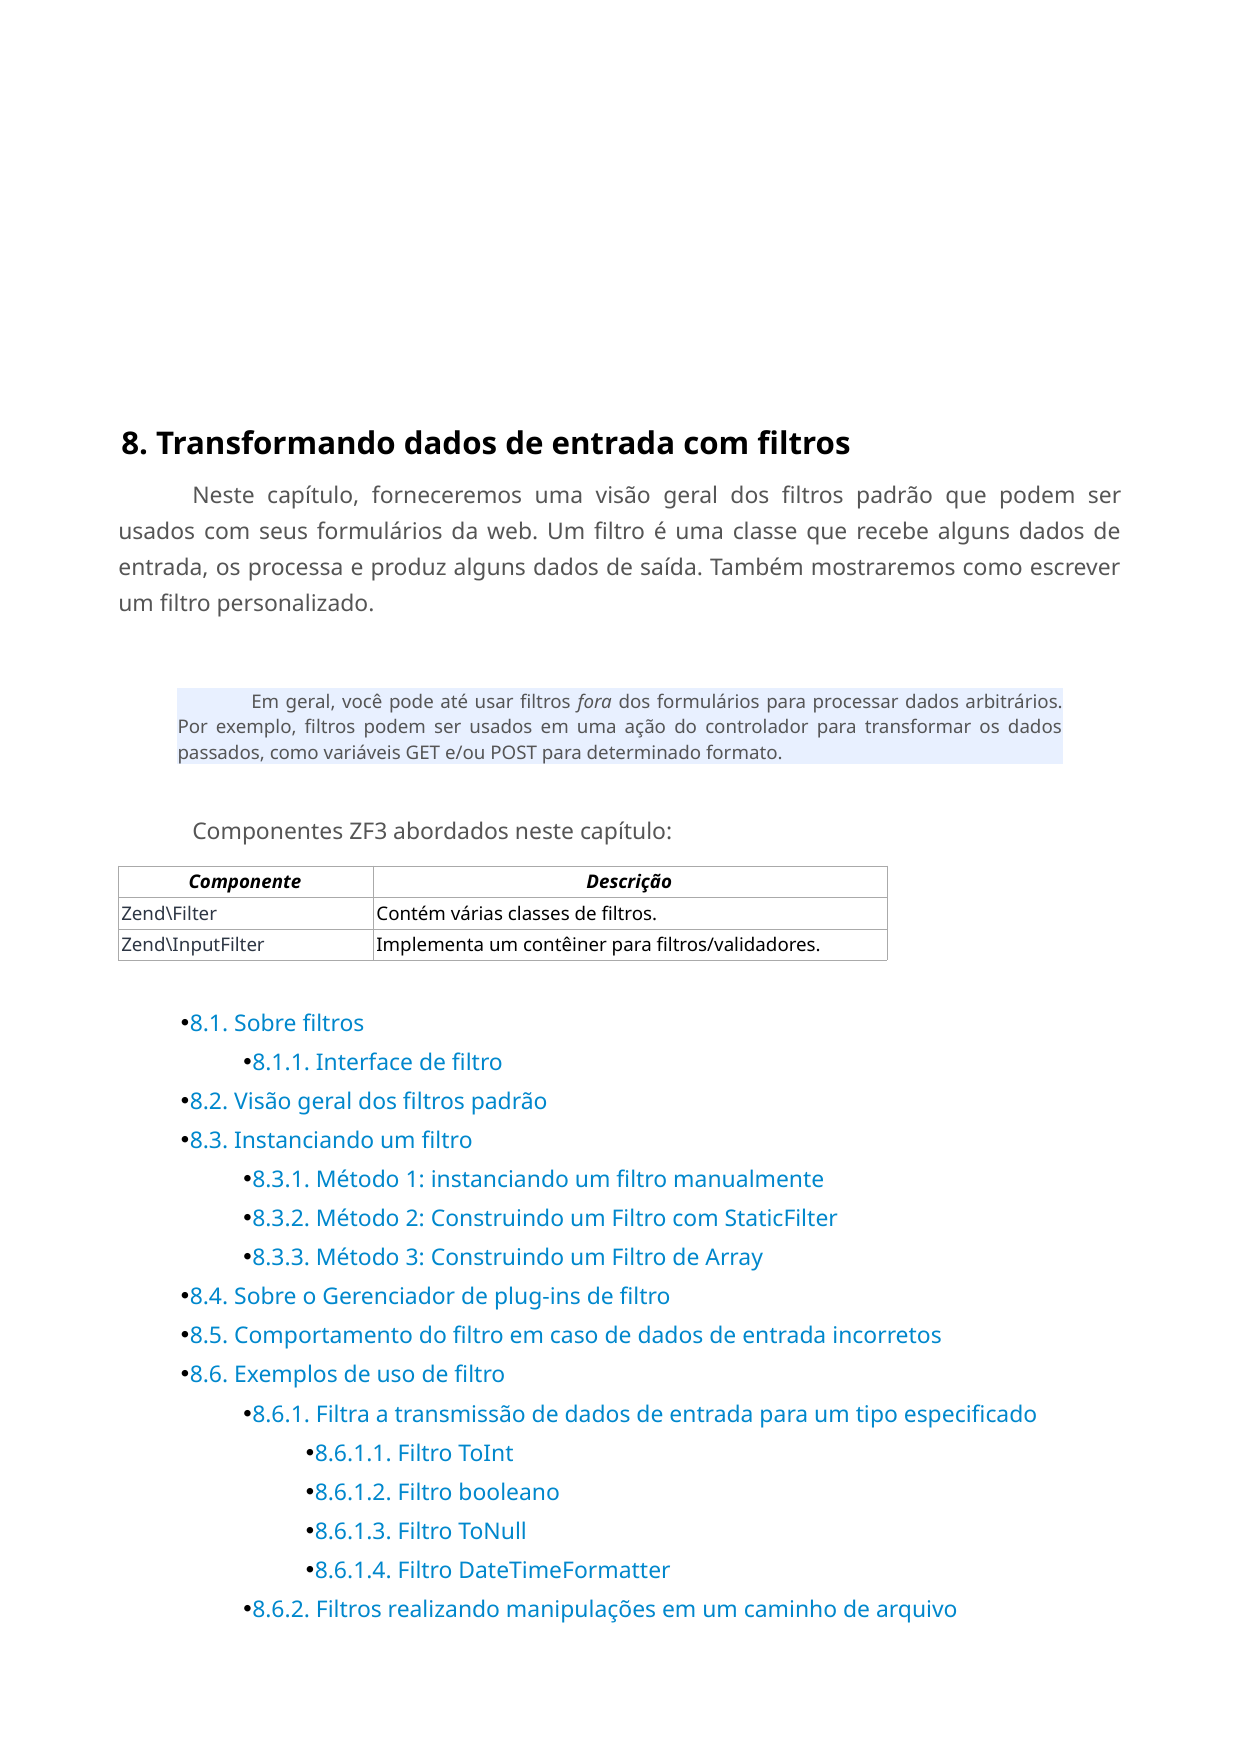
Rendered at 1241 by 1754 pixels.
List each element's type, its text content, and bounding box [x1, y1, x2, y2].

list 8.1. Sobre filtros [118, 999, 1122, 1038]
table_header Componente [119, 867, 373, 897]
text Em geral, você pode até usar filtros fora dos formulários para processar dados arbitrários. Por exemplo, filtros podem ser usados em uma ação do controlador para transformar os dados passados, como variáveis GET e/ou POST para determinado formato. [177, 688, 1063, 764]
text Neste capítulo, forneceremos uma visão geral dos filtros padrão que podem ser usados com seus formulários da web. Um filtro é uma classe que recebe alguns dados de entrada, os processa e produz alguns dados de saída. Também mostraremos como escrever um filtro personalizado. [118, 479, 1122, 618]
list 8.3.1. Método 1: instanciando um filtro manualmente [118, 1155, 1122, 1194]
text Componentes ZF3 abordados neste capítulo: [118, 815, 1122, 846]
table_cell Implementa um contêiner para filtros/validadores. [374, 930, 887, 960]
list 8.1.1. Interface de filtro [118, 1038, 1122, 1077]
table_cell Contém várias classes de filtros. [374, 898, 887, 928]
list 8.6.1.1. Filtro ToInt [118, 1429, 1122, 1468]
list 8.6. Exemplos de uso de filtro [118, 1351, 1122, 1390]
list 8.5. Comportamento do filtro em caso de dados de entrada incorretos [118, 1312, 1122, 1351]
list 8.2. Visão geral dos filtros padrão [118, 1077, 1122, 1116]
table_cell Zend\Filter [119, 898, 373, 928]
list 8.6.1.2. Filtro booleano [118, 1468, 1122, 1507]
table_cell Zend\InputFilter [119, 930, 373, 960]
list 8.6.1. Filtra a transmissão de dados de entrada para um tipo especificado [118, 1390, 1122, 1429]
list 8.3.2. Método 2: Construindo um Filtro com StaticFilter [118, 1194, 1122, 1233]
list 8.6.2. Filtros realizando manipulações em um caminho de arquivo [118, 1585, 1122, 1624]
subtitle 8. Transformando dados de entrada com filtros [118, 418, 1122, 467]
list 8.3.3. Método 3: Construindo um Filtro de Array [118, 1233, 1122, 1272]
table_header Descrição [374, 867, 887, 897]
list 8.3. Instanciando um filtro [118, 1116, 1122, 1155]
list 8.6.1.3. Filtro ToNull [118, 1507, 1122, 1546]
list 8.6.1.4. Filtro DateTimeFormatter [118, 1546, 1122, 1585]
list 8.4. Sobre o Gerenciador de plug-ins de filtro [118, 1272, 1122, 1312]
